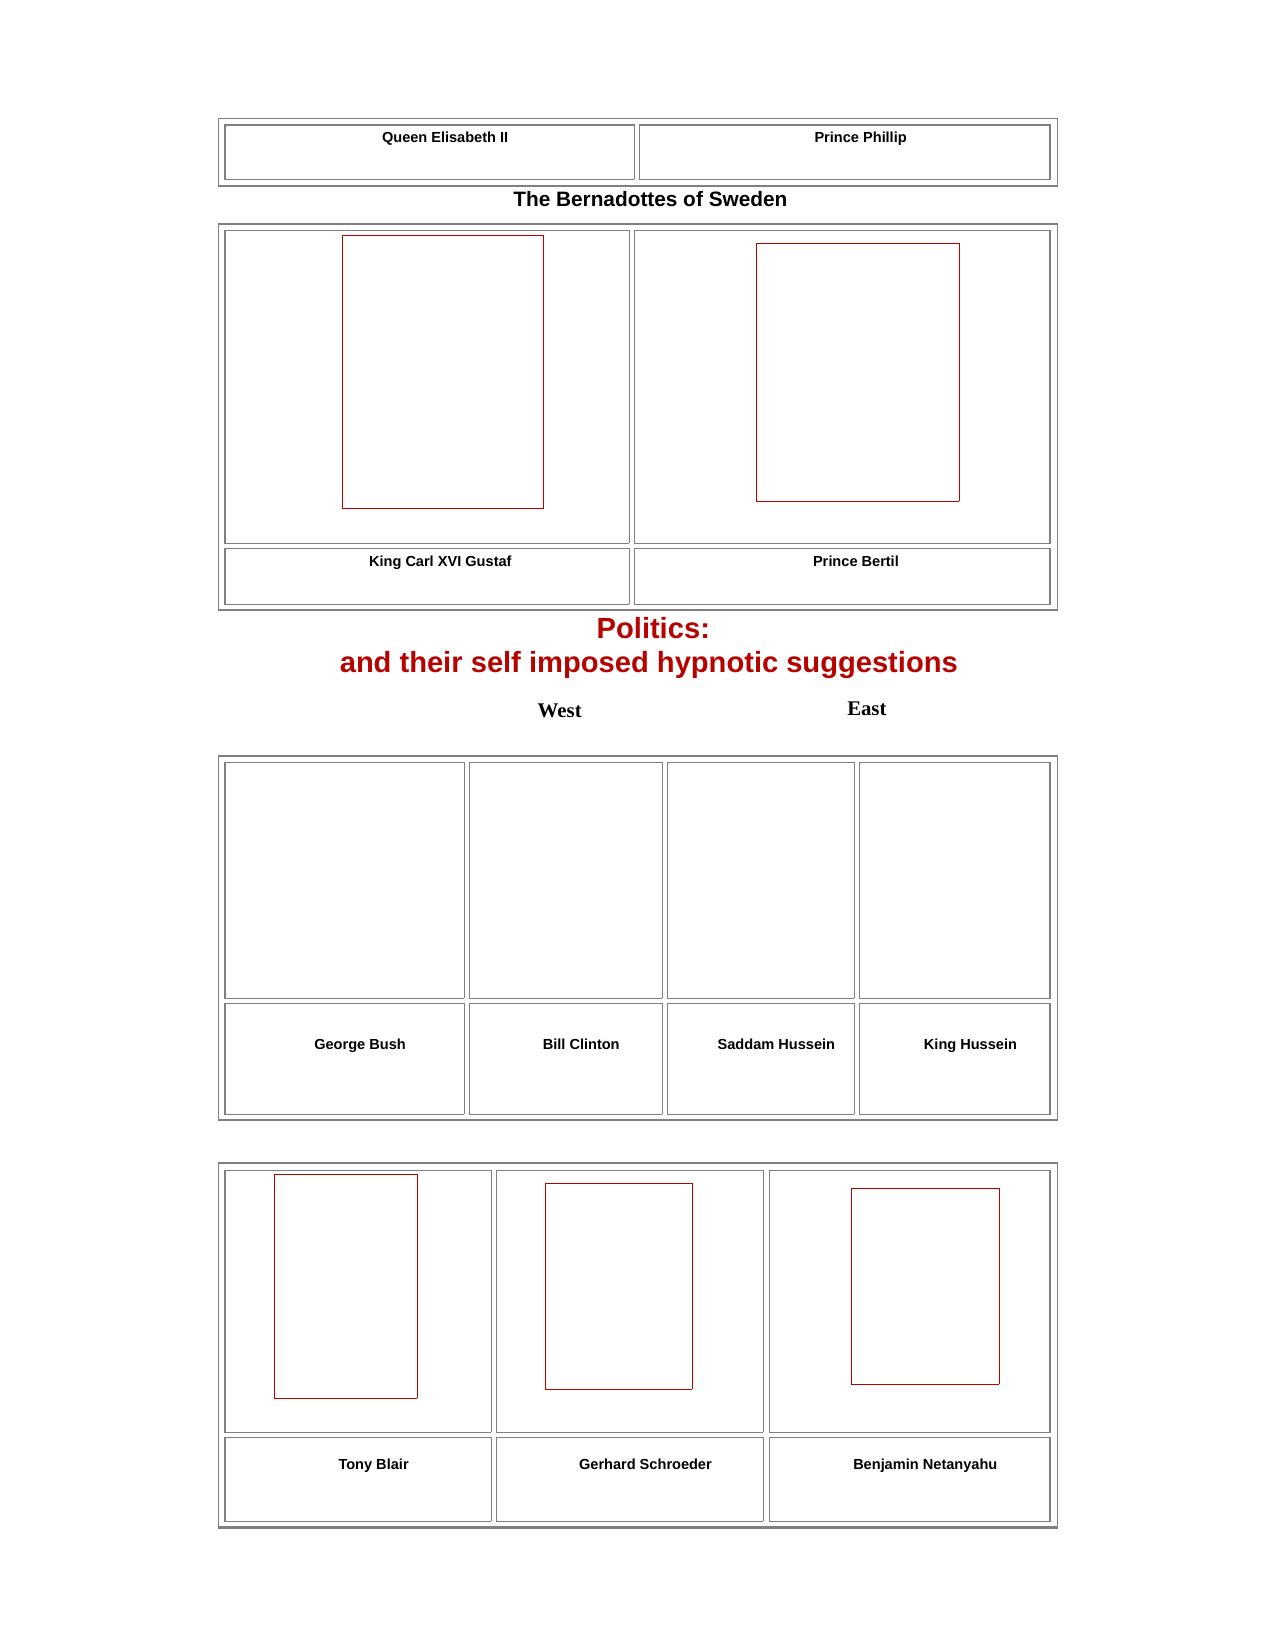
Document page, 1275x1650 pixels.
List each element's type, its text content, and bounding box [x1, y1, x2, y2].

text The Bernadottes of Sweden [165, 187, 1141, 211]
table_header [226, 231, 629, 543]
table_header [222, 1164, 493, 1432]
table_header [226, 1171, 491, 1432]
table_cell George Bush [222, 998, 466, 1113]
table_header [860, 763, 1049, 998]
table_header [770, 1171, 1049, 1432]
table_cell King Carl XVI Gustaf [222, 543, 631, 604]
table_header [668, 763, 854, 998]
table_header [470, 763, 662, 998]
table_header West [222, 691, 654, 755]
table_header [665, 757, 856, 998]
table_header [466, 757, 665, 998]
table_header [766, 1164, 1053, 1432]
table_header East [654, 691, 1053, 755]
table_cell Prince Phillip [637, 119, 1053, 179]
table_cell Tony Blair [222, 1432, 493, 1521]
table_cell Gerhard Schroeder [494, 1432, 766, 1521]
text Politics: and their self imposed hypnotic suggestions [165, 611, 1141, 678]
table_header [494, 1164, 766, 1432]
table_cell Bill Clinton [466, 998, 665, 1113]
table_cell Prince Bertil [631, 543, 1053, 604]
table_header [222, 225, 631, 543]
table_header [635, 231, 1049, 543]
table_cell Queen Elisabeth II [222, 119, 637, 179]
table_header [856, 757, 1053, 998]
table_header [497, 1171, 763, 1432]
table_header [631, 225, 1053, 543]
table_cell King Hussein [856, 998, 1053, 1113]
table_header [226, 763, 464, 998]
table_cell Saddam Hussein [665, 998, 856, 1113]
table_cell Benjamin Netanyahu [766, 1432, 1053, 1521]
table_header [222, 757, 466, 998]
